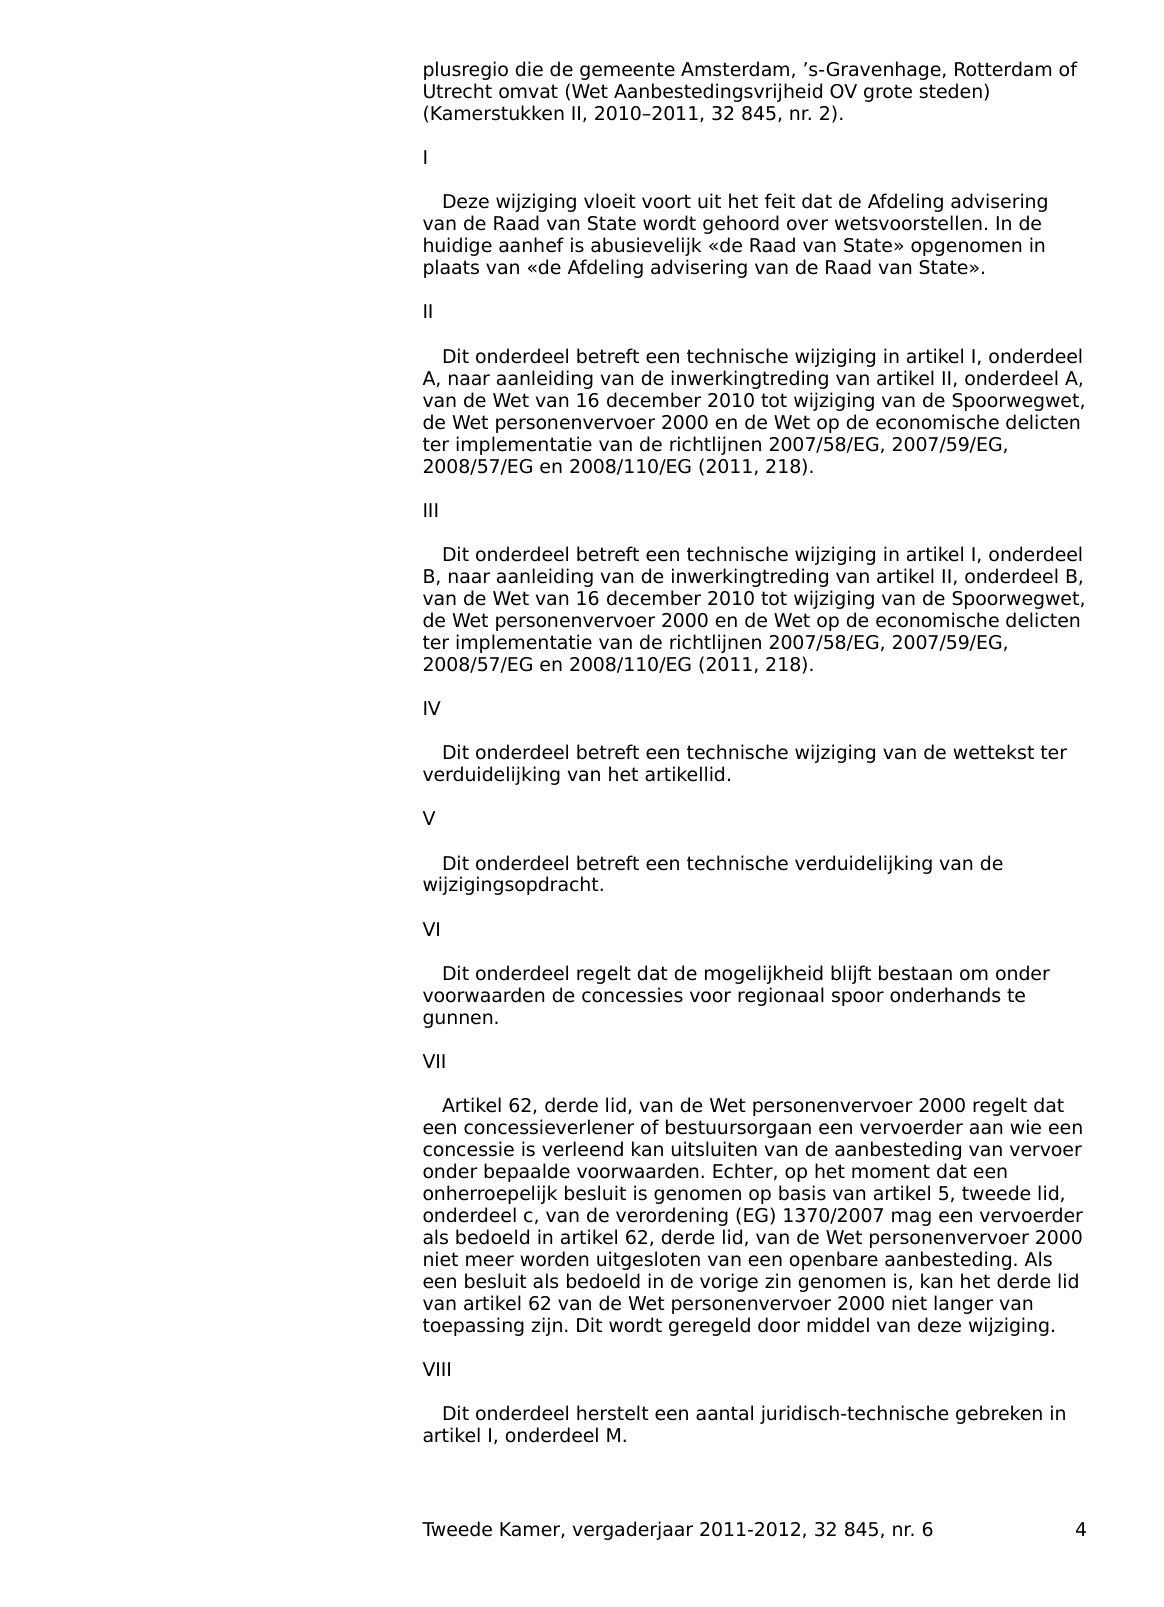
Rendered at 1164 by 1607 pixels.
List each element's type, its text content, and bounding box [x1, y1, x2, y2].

subtitle VI [422, 918, 1087, 941]
text plusregio die de gemeente Amsterdam, ’s-Gravenhage, Rotterdam of Utrecht omvat (Wet Aanbestedingsvrijheid OV grote steden) (Kamerstukken II, 2010–2011, 32 845, nr. 2). [422, 59, 1087, 125]
subtitle I [422, 147, 1087, 169]
text Dit onderdeel herstelt een aantal juridisch-technische gebreken in artikel I, onderdeel M. [422, 1403, 1087, 1447]
subtitle VII [422, 1051, 1087, 1073]
text Dit onderdeel betreft een technische wijziging van de wettekst ter verduidelijking van het artikellid. [422, 742, 1087, 786]
subtitle III [422, 500, 1087, 522]
subtitle V [422, 808, 1087, 830]
text Deze wijziging vloeit voort uit het feit dat de Afdeling advisering van de Raad van State wordt gehoord over wetsvoorstellen. In de huidige aanhef is abusievelijk «de Raad van State» opgenomen in plaats van «de Afdeling advisering van de Raad van State». [422, 191, 1087, 279]
text Artikel 62, derde lid, van de Wet personenvervoer 2000 regelt dat een concessieverlener of bestuursorgaan een vervoerder aan wie een concessie is verleend kan uitsluiten van de aanbesteding van vervoer onder bepaalde voorwaarden. Echter, op het moment dat een onherroepelijk besluit is genomen op basis van artikel 5, tweede lid, onderdeel c, van de verordening (EG) 1370/2007 mag een vervoerder als bedoeld in artikel 62, derde lid, van de Wet personenvervoer 2000 niet meer worden uitgesloten van een openbare aanbesteding. Als een besluit als bedoeld in de vorige zin genomen is, kan het derde lid van artikel 62 van de Wet personenvervoer 2000 niet langer van toepassing zijn. Dit wordt geregeld door middel van deze wijziging. [422, 1095, 1087, 1337]
subtitle IV [422, 698, 1087, 720]
text Dit onderdeel regelt dat de mogelijkheid blijft bestaan om onder voorwaarden de concessies voor regionaal spoor onderhands te gunnen. [422, 963, 1087, 1029]
subtitle II [422, 301, 1087, 323]
text Dit onderdeel betreft een technische wijziging in artikel I, onderdeel A, naar aanleiding van de inwerkingtreding van artikel II, onderdeel A, van de Wet van 16 december 2010 tot wijziging van de Spoorwegwet, de Wet personenvervoer 2000 en de Wet op de economische delicten ter implementatie van de richtlijnen 2007/58/EG, 2007/59/EG, 2008/57/EG en 2008/110/EG (2011, 218). [422, 346, 1087, 477]
subtitle VIII [422, 1359, 1087, 1381]
text Dit onderdeel betreft een technische verduidelijking van de wijzigingsopdracht. [422, 852, 1087, 896]
text Dit onderdeel betreft een technische wijziging in artikel I, onderdeel B, naar aanleiding van de inwerkingtreding van artikel II, onderdeel B, van de Wet van 16 december 2010 tot wijziging van de Spoorwegwet, de Wet personenvervoer 2000 en de Wet op de economische delicten ter implementatie van de richtlijnen 2007/58/EG, 2007/59/EG, 2008/57/EG en 2008/110/EG (2011, 218). [422, 544, 1087, 676]
